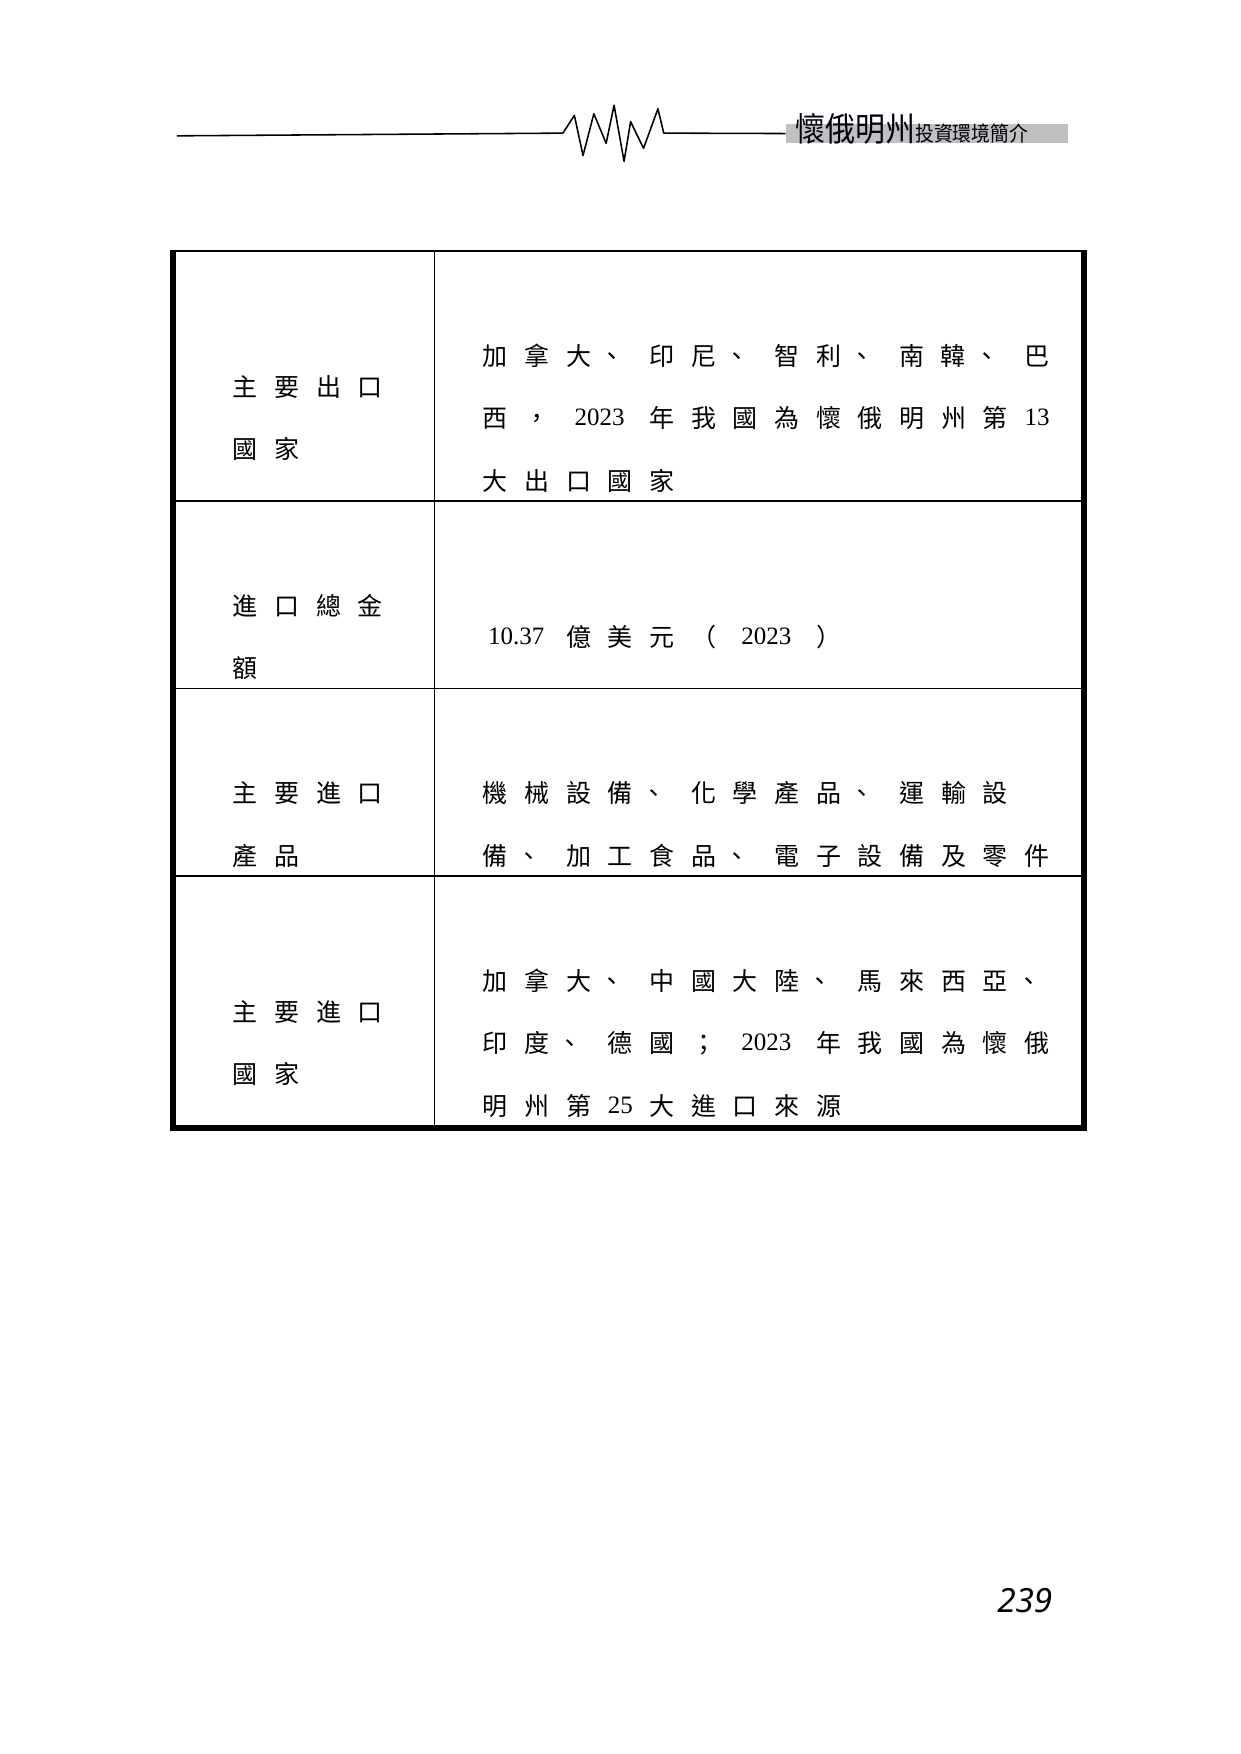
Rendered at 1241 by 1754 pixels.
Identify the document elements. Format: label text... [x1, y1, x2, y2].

table_cell 進口總金額 [176, 502, 434, 688]
table_cell 加拿大、印尼、智利、南韓、巴西，2023年我國為懷俄明州第13大出口國家 [435, 252, 1081, 500]
table_cell 主要出口國家 [176, 252, 434, 500]
table_cell 加拿大、中國大陸、馬來西亞、印度、德國；2023年我國為懷俄明州第25大進口來源 [435, 877, 1081, 1125]
table_cell 機械設備、化學產品、運輸設備、加工食品、電子設備及零件 [435, 689, 1081, 875]
table_cell 10.37億美元（2023） [435, 502, 1081, 688]
table_cell 主要進口產品 [176, 689, 434, 875]
table_cell 主要進口國家 [176, 877, 434, 1125]
